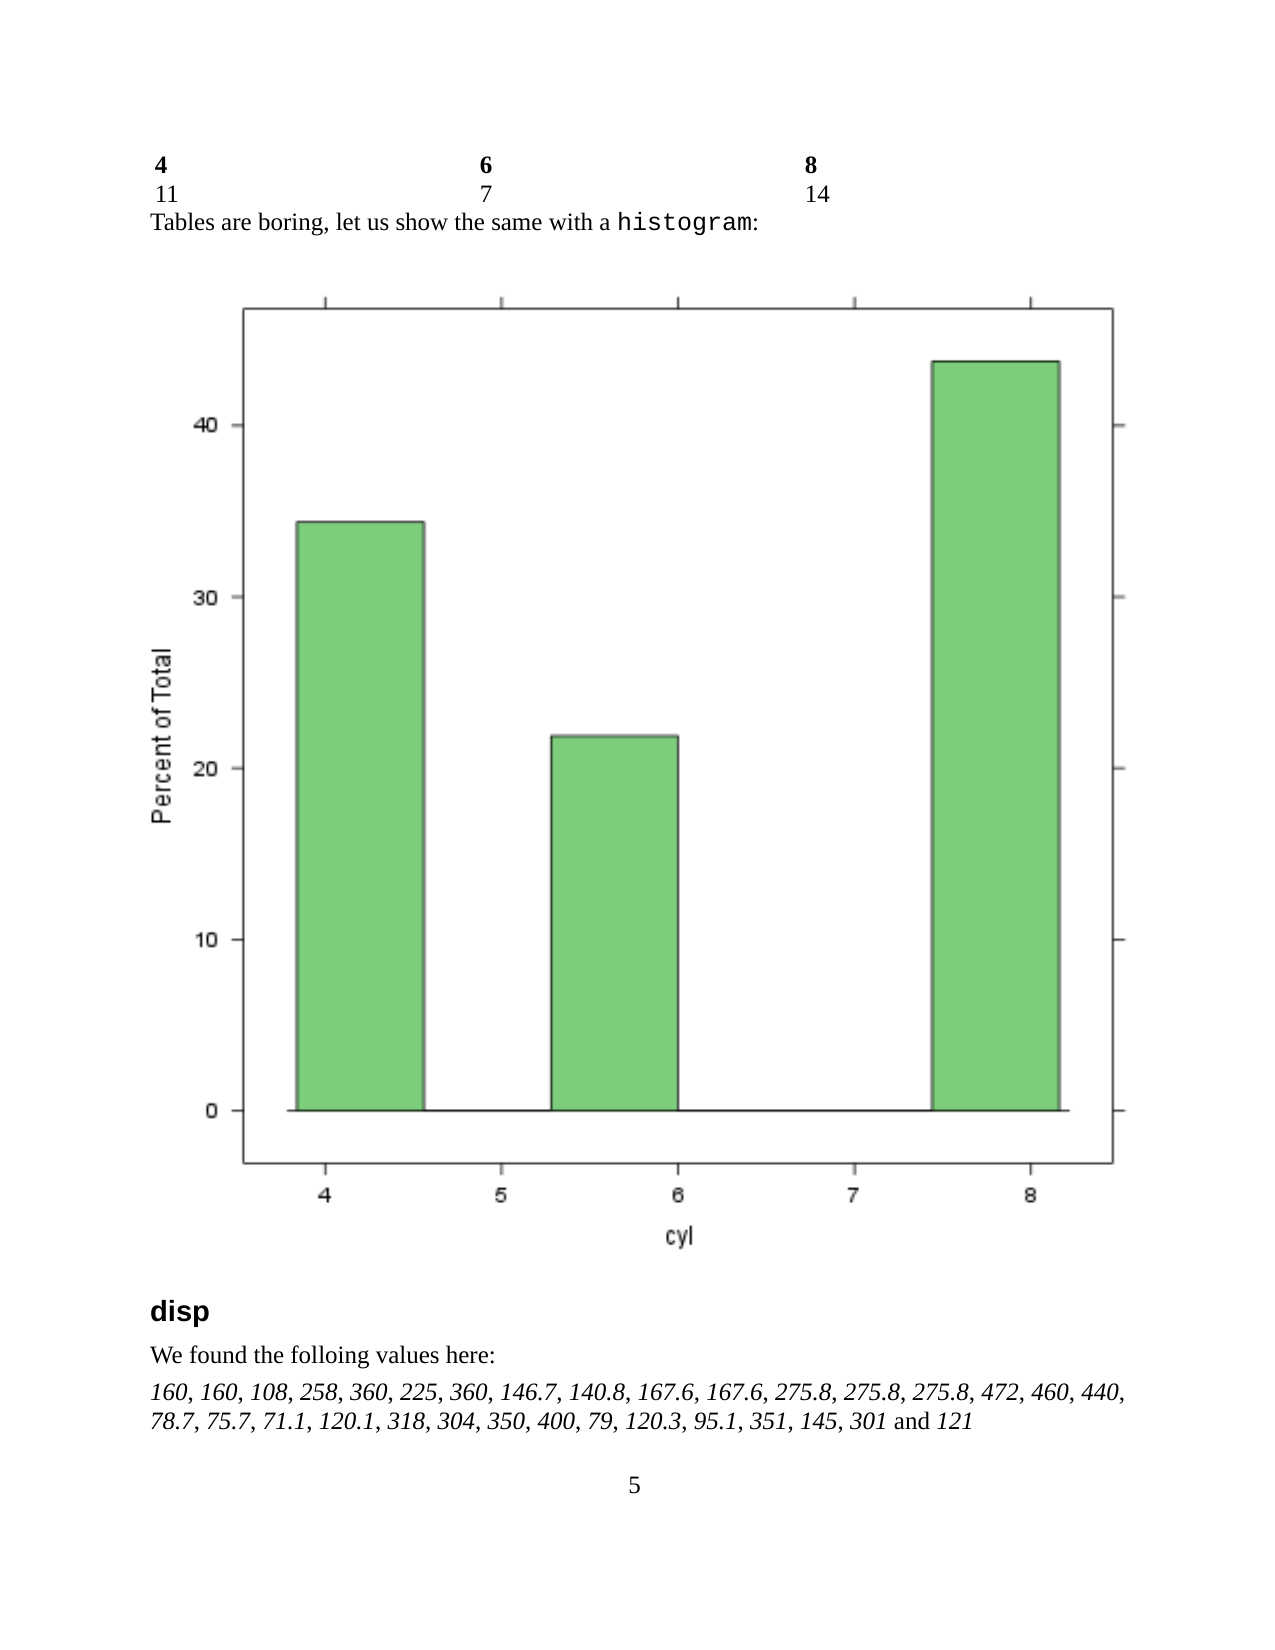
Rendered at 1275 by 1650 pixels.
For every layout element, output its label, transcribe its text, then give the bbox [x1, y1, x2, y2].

table_cell 7 [475, 179, 800, 207]
table_header 6 [475, 150, 800, 179]
text 160, 160, 108, 258, 360, 225, 360, 146.7, 140.8, 167.6, 167.6, 275.8, 275.8, 275.8, 472, 460, 440, 78.7, 75.7, 71.1, 120.1, 318, 304, 350, 400, 79, 120.3, 95.1, 351, 145, 301 and 121 [150, 1377, 1125, 1435]
text Tables are boring, let us show the same with a histogram: [150, 207, 1125, 238]
text We found the folloing values here: [150, 1340, 1125, 1368]
subtitle disp [150, 1294, 1125, 1327]
picture [150, 247, 1163, 1260]
table_header 4 [150, 150, 475, 179]
table_cell 14 [800, 179, 1125, 207]
table_header 8 [800, 150, 1125, 179]
table_cell 11 [150, 179, 475, 207]
